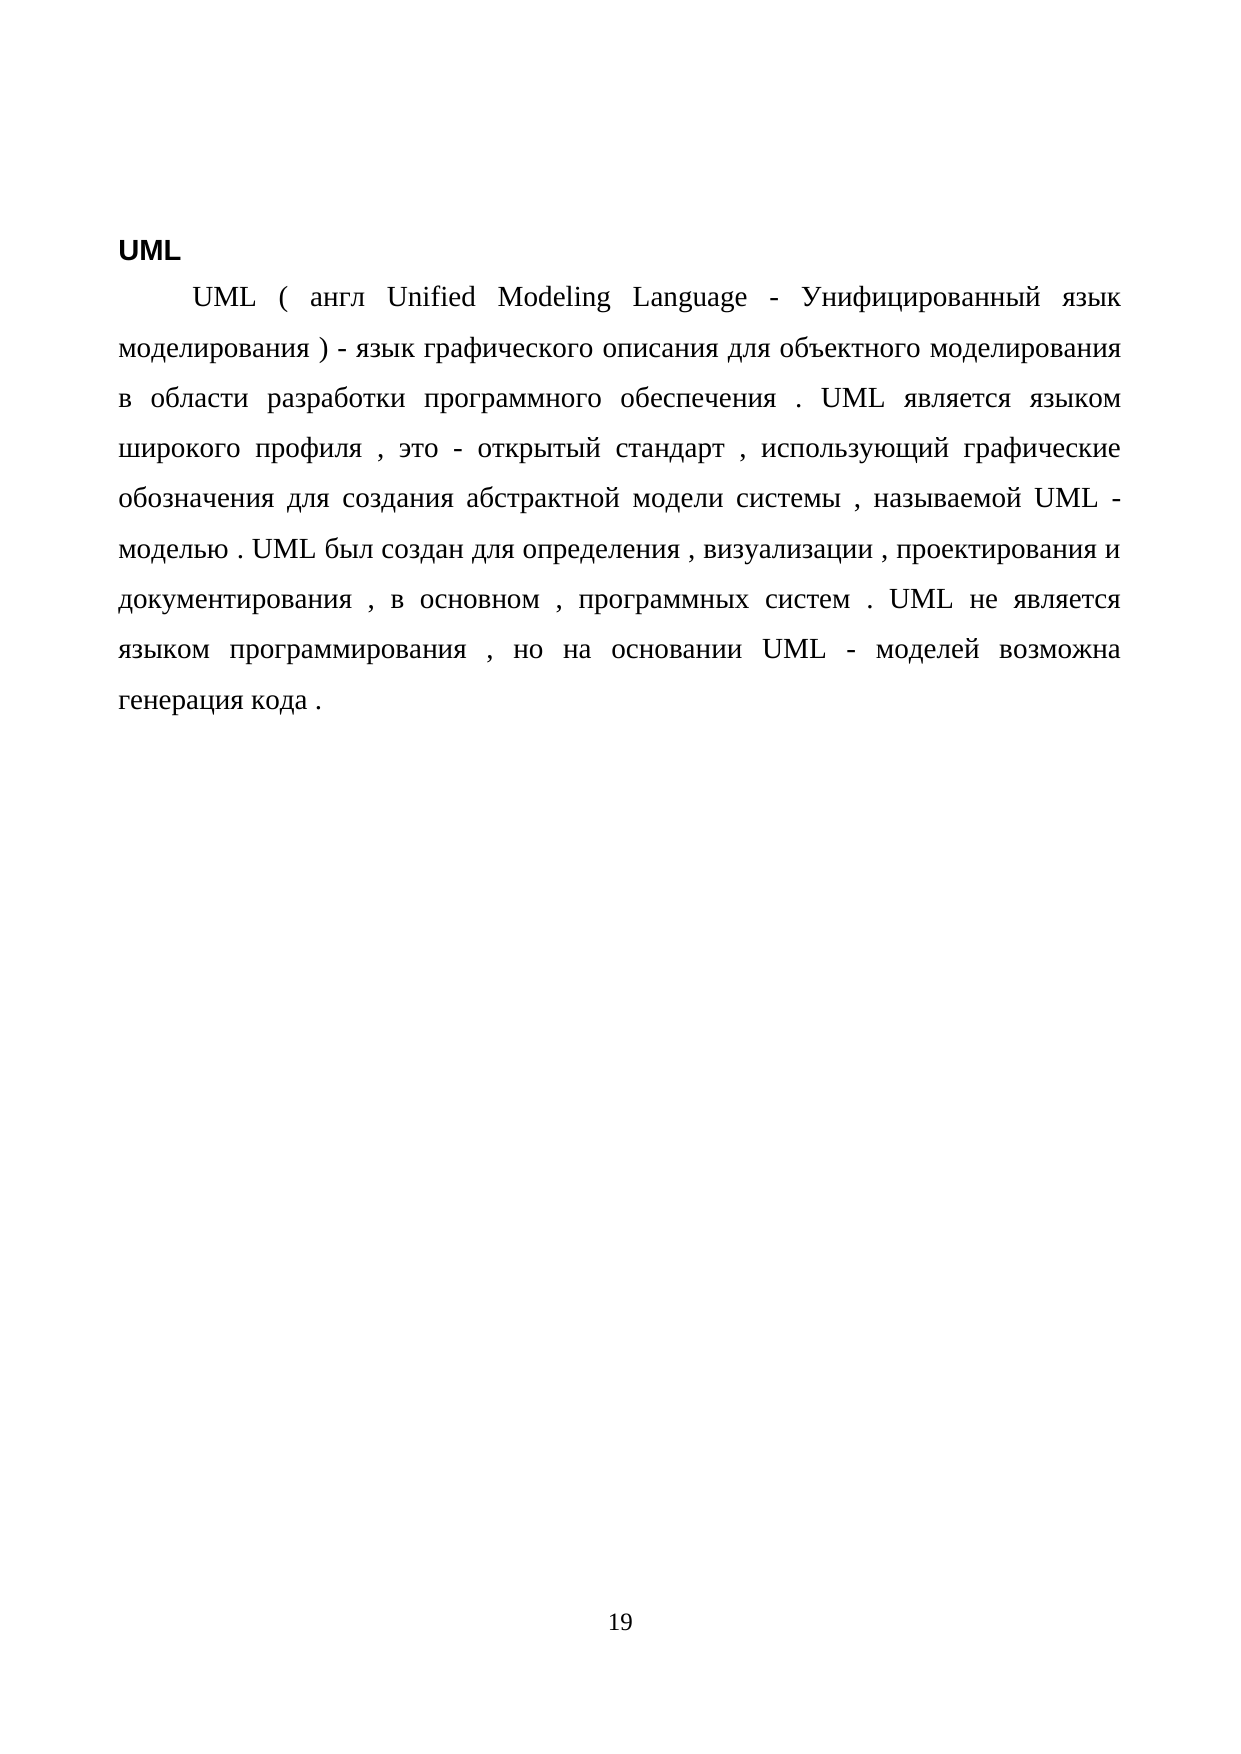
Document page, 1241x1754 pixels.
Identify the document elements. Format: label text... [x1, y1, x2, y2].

subtitle UML [118, 233, 1122, 267]
text UML ( англ Unified Modeling Language - Унифицированный язык моделирования ) - язык графического описания для объектного моделирования в области разработки программного обеспечения . UML является языком широкого профиля , это - открытый стандарт , использующий графические обозначения для создания абстрактной модели системы , называемой UML - моделью . UML был создан для определения , визуализации , проектирования и документирования , в основном , программных систем . UML не является языком программирования , но на основании UML - моделей возможна генерация кода . [118, 279, 1122, 715]
